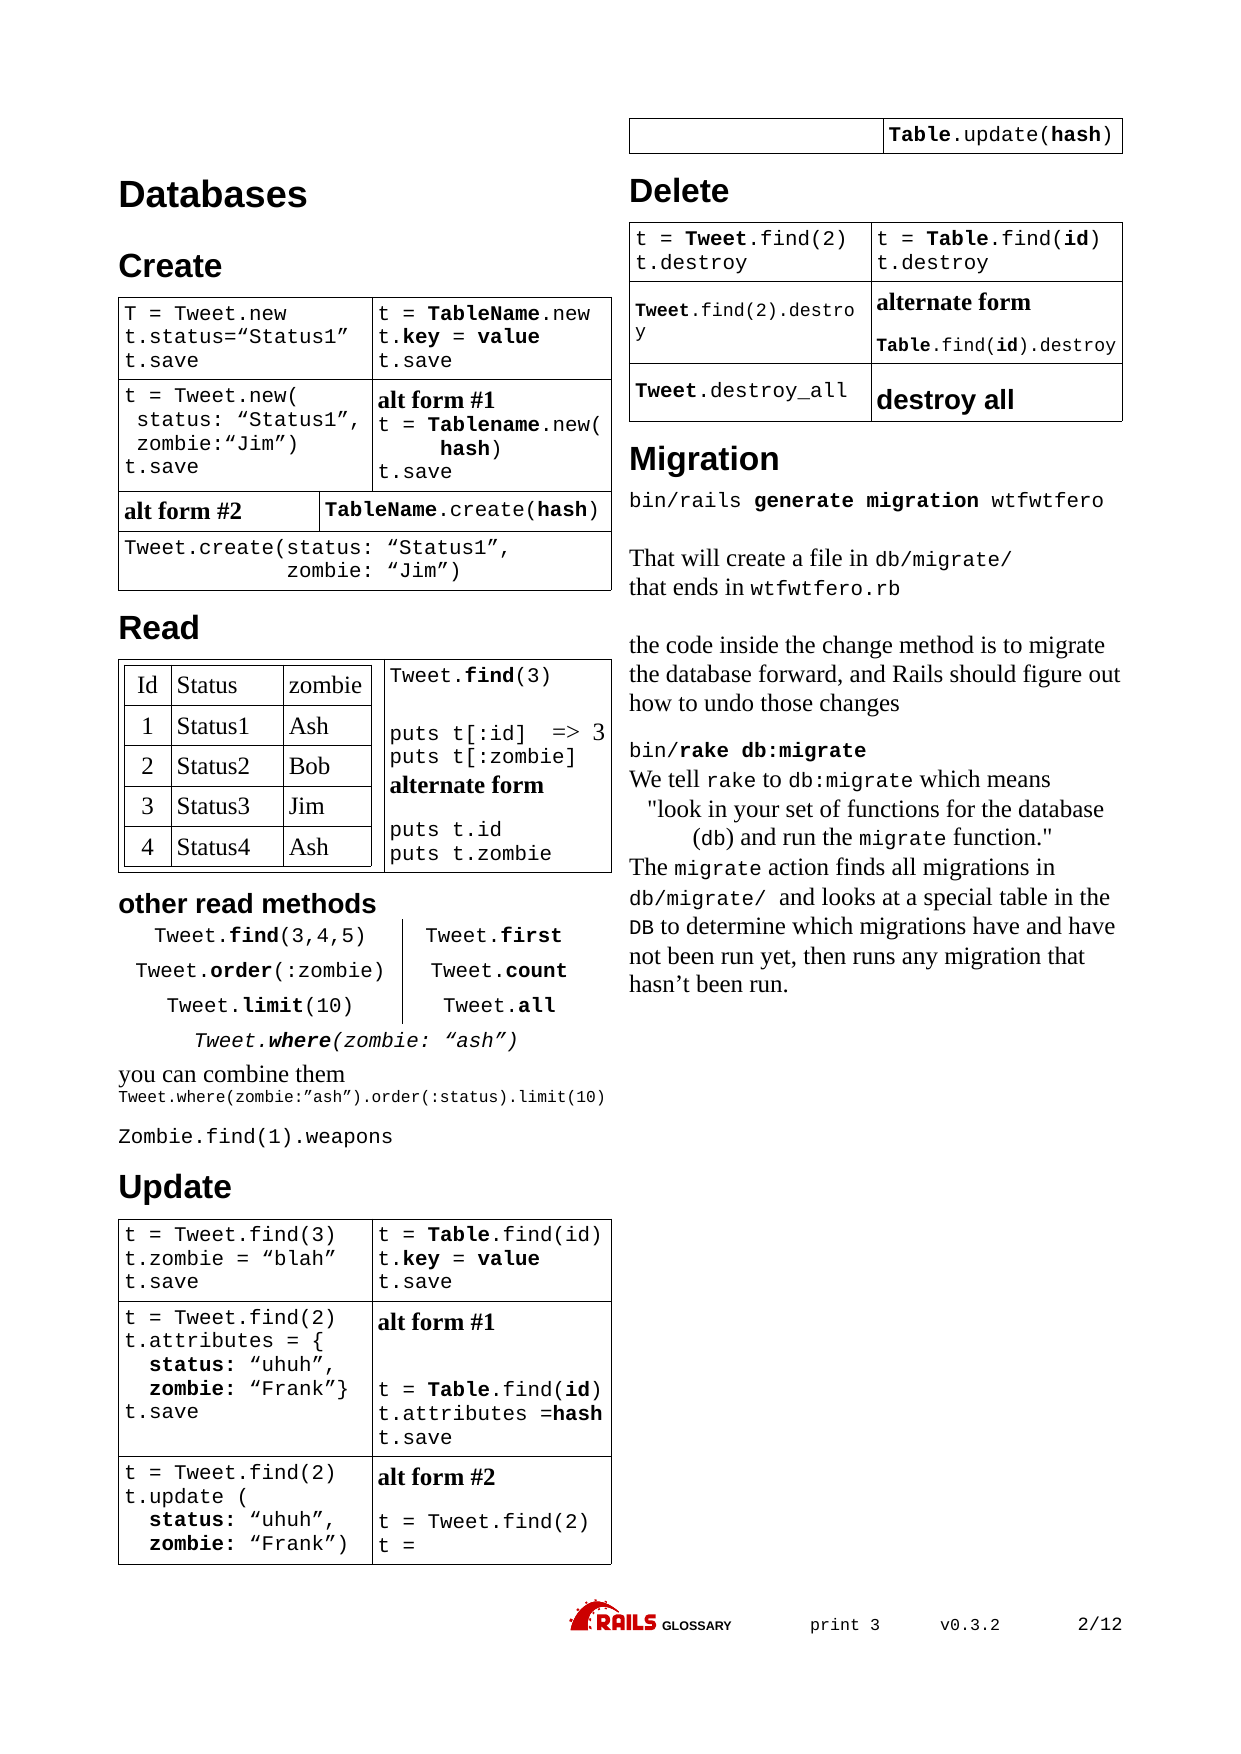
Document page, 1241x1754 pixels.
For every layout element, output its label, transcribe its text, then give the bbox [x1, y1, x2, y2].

table_cell Ash [284, 706, 371, 745]
table_cell TableName.create(hash) [320, 492, 611, 531]
table_cell alt form #1 t = Table.find(id) t.attributes =hash t.save [373, 1302, 611, 1456]
table_cell Status1 [172, 706, 283, 745]
table_cell Tweet.where(zombie: “ash”) [118, 1024, 596, 1059]
text the code inside the change method is to migrate the database forward, and Rails should figure out how to undo those changes [629, 631, 1122, 717]
table_cell Tweet.destroy_all [630, 364, 871, 421]
subtitle Update [118, 1167, 611, 1206]
text Tweet.where(zombie:”ash”).order(:status).limit(10) [118, 1088, 611, 1107]
table_cell alt form #2 t = Tweet.find(2) t = [373, 1457, 611, 1564]
table_cell Tweet.create(status: “Status1”, zombie: “Jim”) [119, 532, 611, 590]
table_cell t = Tweet.find(2) t.attributes = { status: “uhuh”, zombie: “Frank”} t.save [119, 1302, 372, 1456]
table_cell Tweet.order(:zombie) [118, 954, 402, 989]
text The migrate action finds all migrations in db/migrate/ and looks at a special table in the DB to determine which migrations have and have not been run yet, then runs any migration that hasn’t been run. [629, 852, 1122, 998]
table_cell Status4 [172, 827, 283, 866]
text That will create a file in db/migrate/ [629, 543, 1122, 572]
text bin/rake db:migrate [629, 740, 1122, 764]
text We tell rake to db:migrate which means [629, 764, 1122, 794]
table_cell 1 [125, 706, 171, 745]
subtitle Databases [118, 172, 611, 216]
table_header Id [125, 666, 171, 705]
table_header [119, 660, 384, 872]
text "look in your set of functions for the database (db) and run the migrate function." [629, 794, 1122, 852]
table_cell Bob [284, 746, 371, 786]
table_header Status [172, 666, 283, 705]
table_cell t = Tweet.new( status: “Status1”, zombie:“Jim”) t.save [119, 380, 372, 491]
table_cell Ash [284, 827, 371, 866]
table_cell Tweet.count [403, 954, 596, 989]
subtitle Create [118, 246, 611, 284]
table_cell [630, 119, 883, 153]
text you can combine them [118, 1059, 611, 1088]
subtitle Delete [629, 171, 1122, 210]
table_cell Jim [284, 787, 371, 826]
table_header Tweet.find(3) puts t[:id] => 3 puts t[:zombie] alternate form puts t.id puts t.zombie [385, 660, 611, 872]
table_header t = Tweet.find(2) t.destroy [630, 223, 871, 281]
table_cell Tweet.limit(10) [118, 989, 402, 1024]
table_header zombie [284, 666, 371, 705]
table_header t = TableName.new t.key = value t.save [373, 298, 611, 379]
table_cell Tweet.find(2).destroy [630, 282, 871, 363]
table_cell destroy all [872, 364, 1122, 421]
table_cell 2 [125, 746, 171, 786]
table_cell 3 [125, 787, 171, 826]
table_header T = Tweet.new t.status=“Status1” t.save [119, 298, 372, 379]
table_cell alt form #2 [119, 492, 319, 531]
table_cell Table.update(hash) [884, 119, 1122, 153]
table_header t = Table.find(id) t.key = value t.save [373, 1220, 611, 1301]
text that ends in wtfwtfero.rb [629, 572, 1122, 602]
subtitle Read [118, 608, 611, 646]
text Zombie.find(1).weapons [118, 1126, 611, 1149]
table_cell Status3 [172, 787, 283, 826]
table_cell 4 [125, 827, 171, 866]
table_cell Status2 [172, 746, 283, 786]
subtitle Migration [629, 439, 1122, 478]
table_cell t = Tweet.find(2) t.update ( status: “uhuh”, zombie: “Frank”) [119, 1457, 372, 1564]
text bin/rails generate migration wtfwtfero [629, 490, 1122, 514]
table_header t = Table.find(id) t.destroy [872, 223, 1122, 281]
table_header Tweet.first [403, 919, 596, 954]
table_header Tweet.find(3,4,5) [118, 919, 402, 954]
subtitle other read methods [118, 887, 611, 919]
table_cell alt form #1 t = Tablename.new( hash) t.save [373, 380, 611, 491]
table_header t = Tweet.find(3) t.zombie = “blah” t.save [119, 1220, 372, 1301]
table_cell alternate form Table.find(id).destroy [872, 282, 1122, 363]
table_cell Tweet.all [403, 989, 596, 1024]
